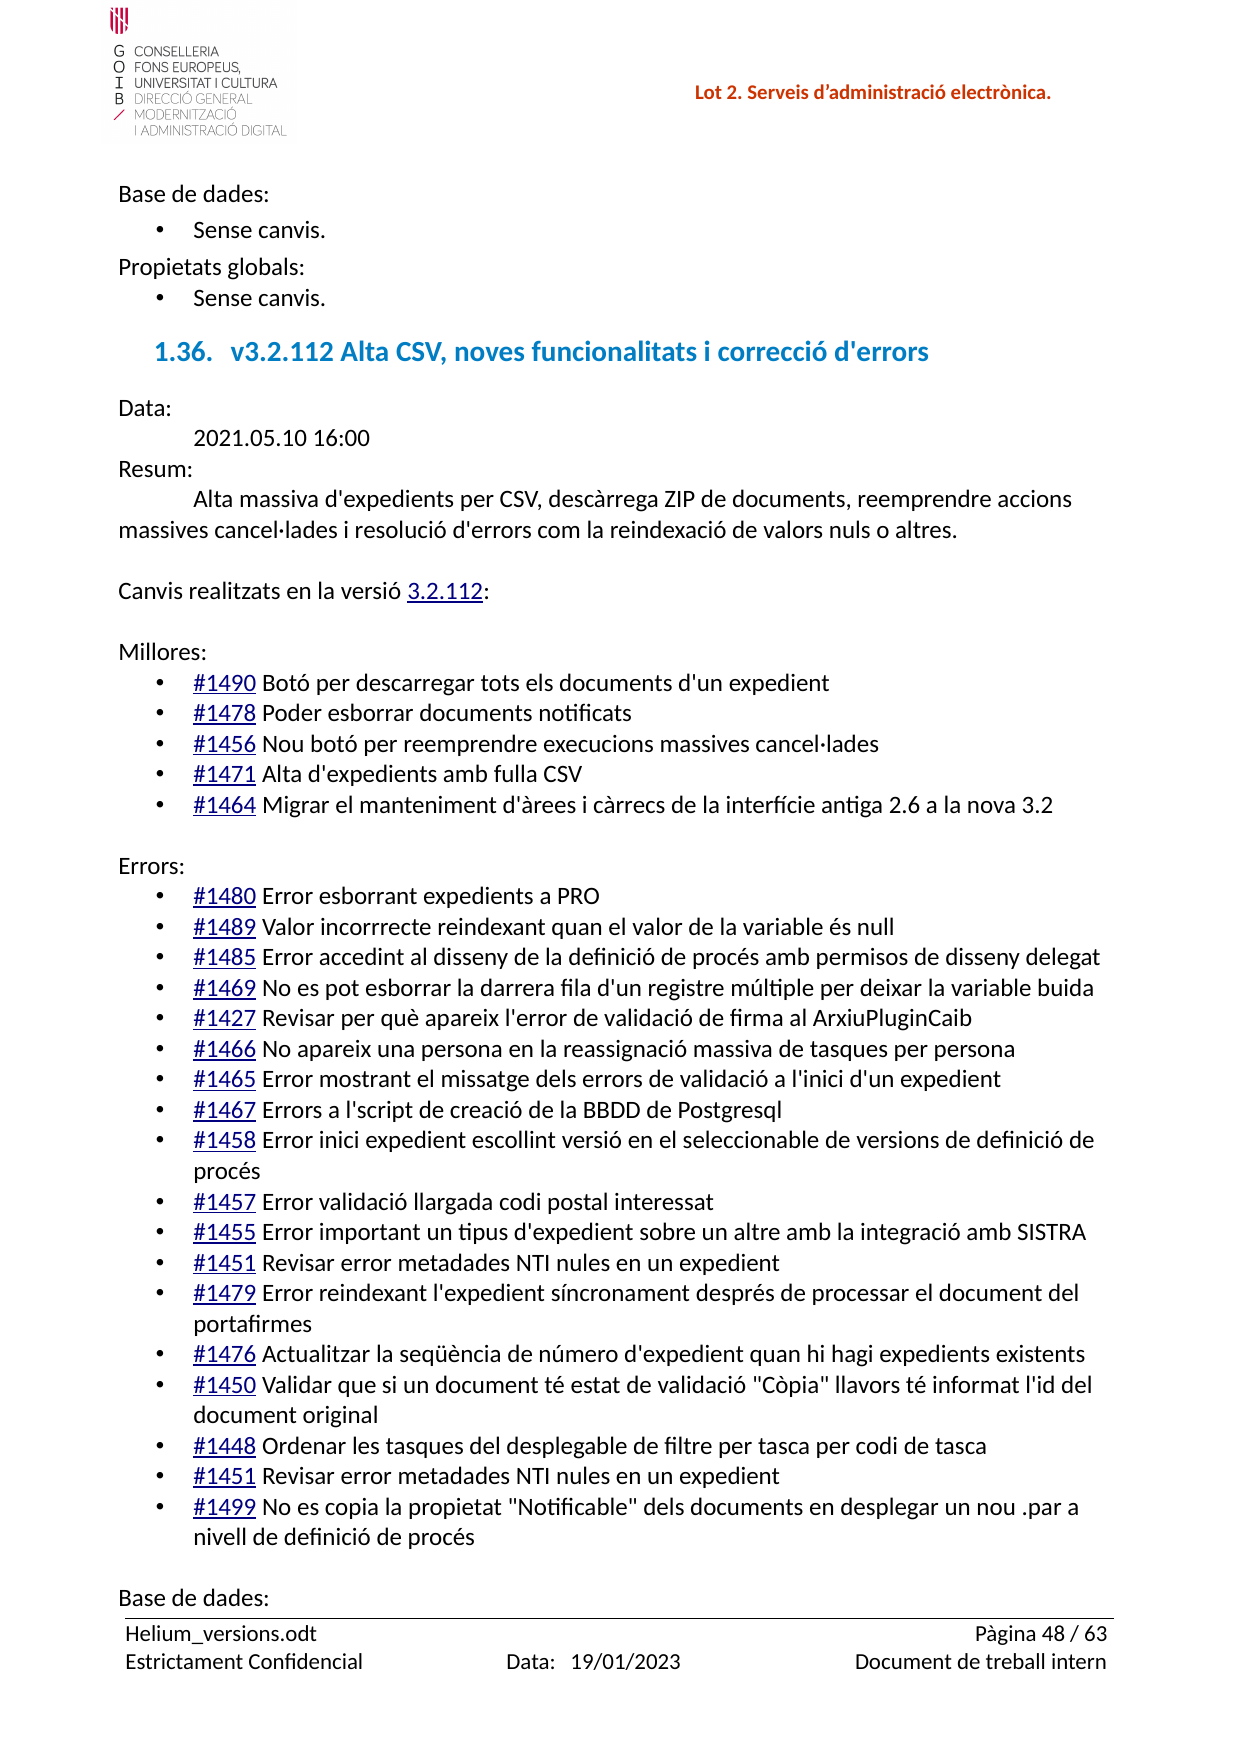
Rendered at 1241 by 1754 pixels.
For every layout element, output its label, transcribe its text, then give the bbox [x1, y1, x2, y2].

list #1489 Valor incorrrecte reindexant quan el valor de la variable és null [156, 911, 1122, 941]
list #1451 Revisar error metadades NTI nules en un expedient [156, 1247, 1122, 1277]
list #1485 Error accedint al disseny de la definició de procés amb permisos de disseny delegat [156, 941, 1122, 972]
list #1466 No apareix una persona en la reassignació massiva de tasques per persona [156, 1033, 1122, 1063]
text Millores: [118, 636, 1122, 667]
list #1480 Error esborrant expedients a PRO [156, 880, 1122, 911]
text Base de dades: [118, 1582, 1122, 1613]
list #1479 Error reindexant l'expedient síncronament després de processar el document del portafirmes [156, 1277, 1122, 1338]
list #1465 Error mostrant el missatge dels errors de validació a l'inici d'un expedient [156, 1063, 1122, 1094]
list #1471 Alta d'expedients amb fulla CSV [156, 758, 1122, 789]
list #1464 Migrar el manteniment d'àrees i càrrecs de la interfície antiga 2.6 a la nova 3.2 [156, 789, 1122, 819]
list Sense canvis. [156, 282, 1122, 312]
text Errors: [118, 850, 1122, 880]
list #1457 Error validació llargada codi postal interessat [156, 1186, 1122, 1216]
list #1427 Revisar per què apareix l'error de validació de firma al ArxiuPluginCaib [156, 1002, 1122, 1033]
list #1476 Actualitzar la seqüència de número d'expedient quan hi hagi expedients existents [156, 1338, 1122, 1369]
list #1469 No es pot esborrar la darrera fila d'un registre múltiple per deixar la variable buida [156, 972, 1122, 1002]
text Resum: [118, 453, 1122, 484]
list #1478 Poder esborrar documents notificats [156, 697, 1122, 728]
text Canvis realitzats en la versió 3.2.112: [118, 575, 1122, 606]
text 2021.05.10 16:00 [118, 423, 1122, 453]
list #1490 Botó per descarregar tots els documents d'un expedient [156, 667, 1122, 697]
picture [100, 0, 297, 144]
list Sense canvis. [156, 215, 1122, 245]
list #1456 Nou botó per reemprendre execucions massives cancel·lades [156, 728, 1122, 758]
list #1451 Revisar error metadades NTI nules en un expedient [156, 1460, 1122, 1491]
text Base de dades: [118, 178, 1122, 209]
list #1499 No es copia la propietat "Notificable" dels documents en desplegar un nou .par a nivell de definició de procés [156, 1491, 1122, 1552]
list #1448 Ordenar les tasques del desplegable de filtre per tasca per codi de tasca [156, 1430, 1122, 1460]
text Propietats globals: [118, 251, 1122, 282]
text Alta massiva d'expedients per CSV, descàrrega ZIP de documents, reemprendre accions massives cancel·lades i resolució d'errors com la reindexació de valors nuls o altres. [118, 484, 1122, 545]
list #1455 Error important un tipus d'expedient sobre un altre amb la integració amb SISTRA [156, 1216, 1122, 1247]
text Data: [118, 392, 1122, 423]
list #1467 Errors a l'script de creació de la BBDD de Postgresql [156, 1094, 1122, 1124]
subtitle v3.2.112 Alta CSV, noves funcionalitats i correcció d'errors [153, 333, 1122, 368]
list #1450 Validar que si un document té estat de validació "Còpia" llavors té informat l'id del document original [156, 1369, 1122, 1430]
list #1458 Error inici expedient escollint versió en el seleccionable de versions de definició de procés [156, 1124, 1122, 1186]
